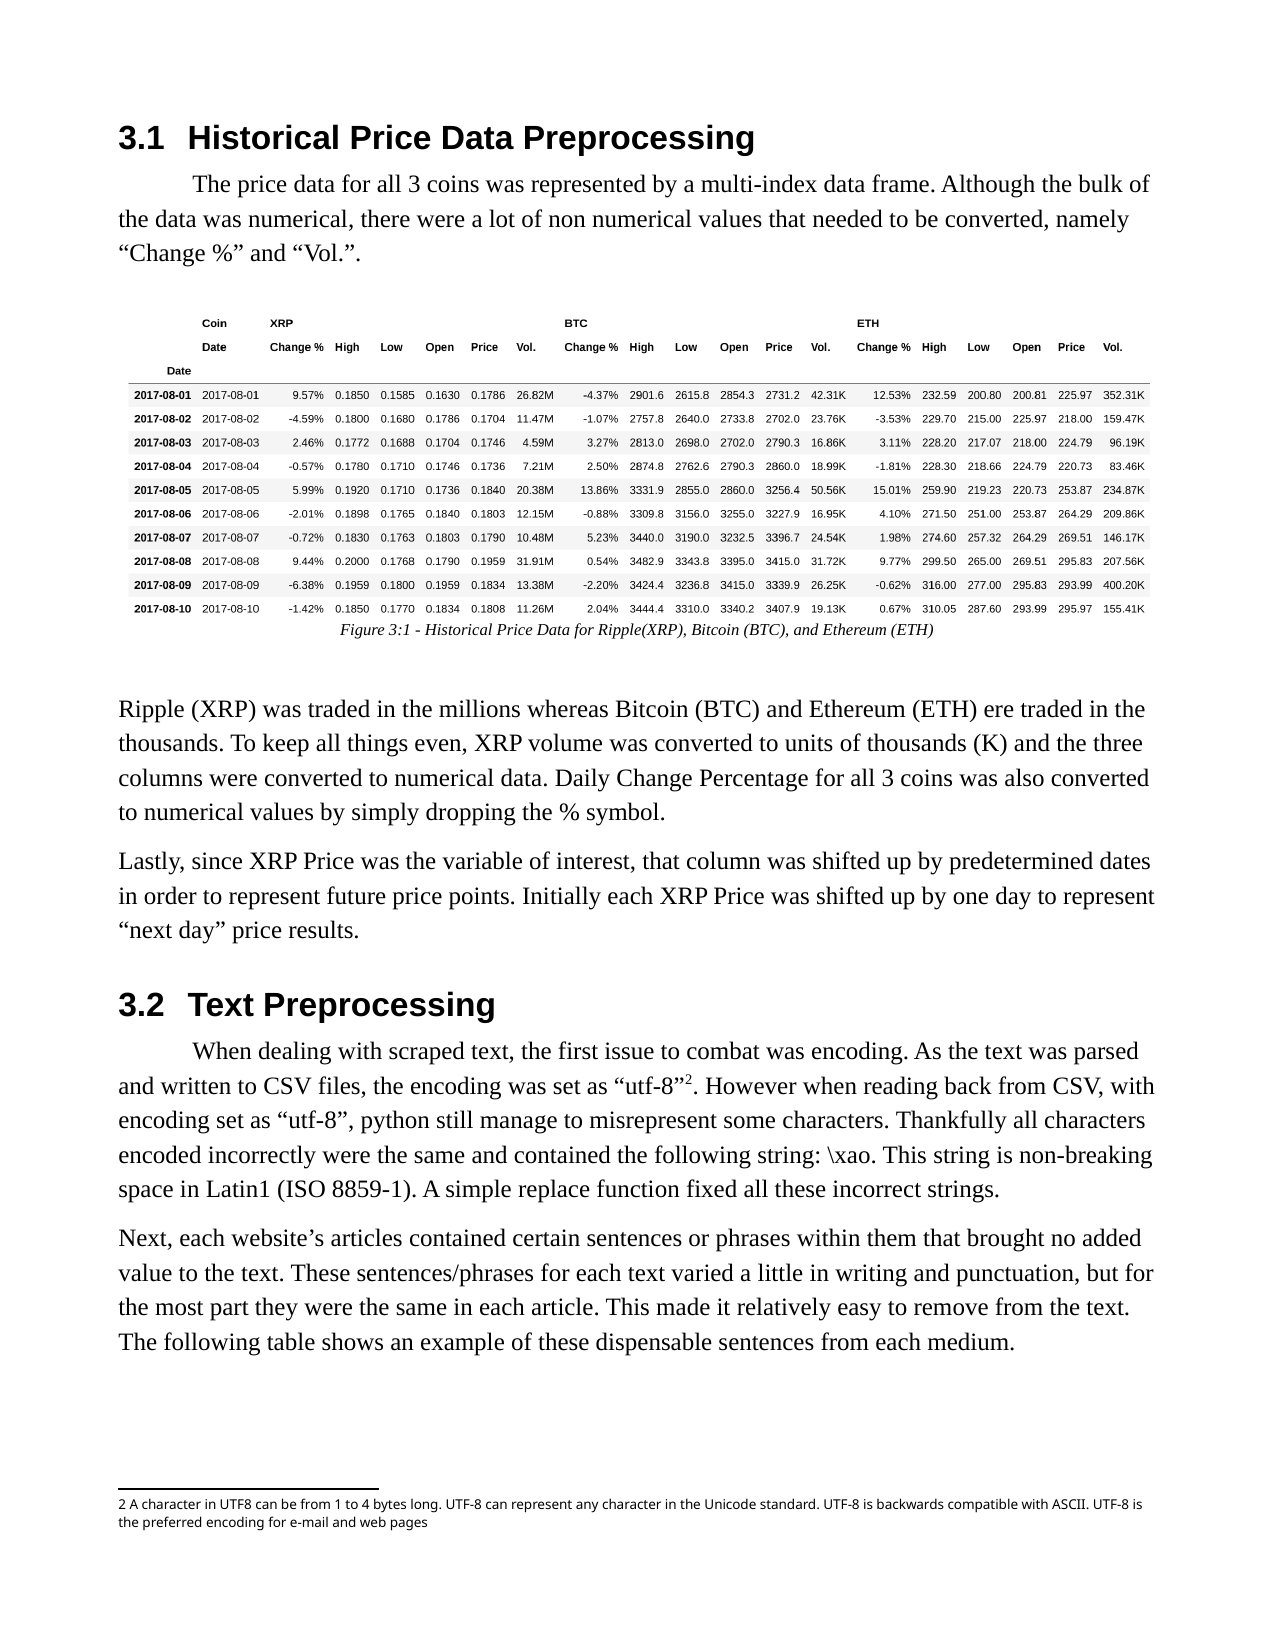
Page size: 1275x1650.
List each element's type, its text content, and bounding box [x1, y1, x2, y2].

text Next, each website’s articles contained certain sentences or phrases within them that brought no added value to the text. These sentences/phrases for each text varied a little in writing and punctuation, but for the most part they were the same in each article. This made it relatively easy to remove from the text. The following table shows an example of these dispensable sentences from each medium. [118, 1223, 1157, 1356]
text Figure 3:1 - Historical Price Data for Ripple(XRP), Bitcoin (BTC), and Ethereum (ETH) [118, 620, 1157, 639]
text The price data for all 3 coins was represented by a multi-index data frame. Although the bulk of the data was numerical, there were a lot of non numerical values that needed to be converted, namely “Change %” and “Vol.”. [118, 169, 1157, 267]
text Lastly, since XRP Price was the variable of interest, that column was shifted up by predetermined dates in order to represent future price points. Initially each XRP Price was shifted up by one day to represent “next day” price results. [118, 846, 1157, 944]
text Ripple (XRP) was traded in the millions whereas Bitcoin (BTC) and Ethereum (ETH) ere traded in the thousands. To keep all things even, XRP volume was converted to units of thousands (K) and the three columns were converted to numerical data. Daily Change Percentage for all 3 coins was also converted to numerical values by simply dropping the % symbol. [118, 694, 1157, 826]
picture [118, 299, 1157, 620]
text When dealing with scraped text, the first issue to combat was encoding. As the text was parsed and written to CSV files, the encoding was set as “utf-8”. However when reading back from CSV, with encoding set as “utf-8”, python still manage to misrepresent some characters. Thankfully all characters encoded incorrectly were the same and contained the following string: \xao. This string is non-breaking space in Latin1 (ISO 8859-1). A simple replace function fixed all these incorrect strings. [118, 1036, 1157, 1203]
text A character in UTF8 can be from 1 to 4 bytes long. UTF-8 can represent any character in the Unicode standard. UTF-8 is backwards compatible with ASCII. UTF-8 is the preferred encoding for e-mail and web pages [118, 1495, 1157, 1532]
subtitle Historical Price Data Preprocessing [118, 118, 1157, 157]
subtitle Text Preprocessing [118, 985, 1157, 1024]
